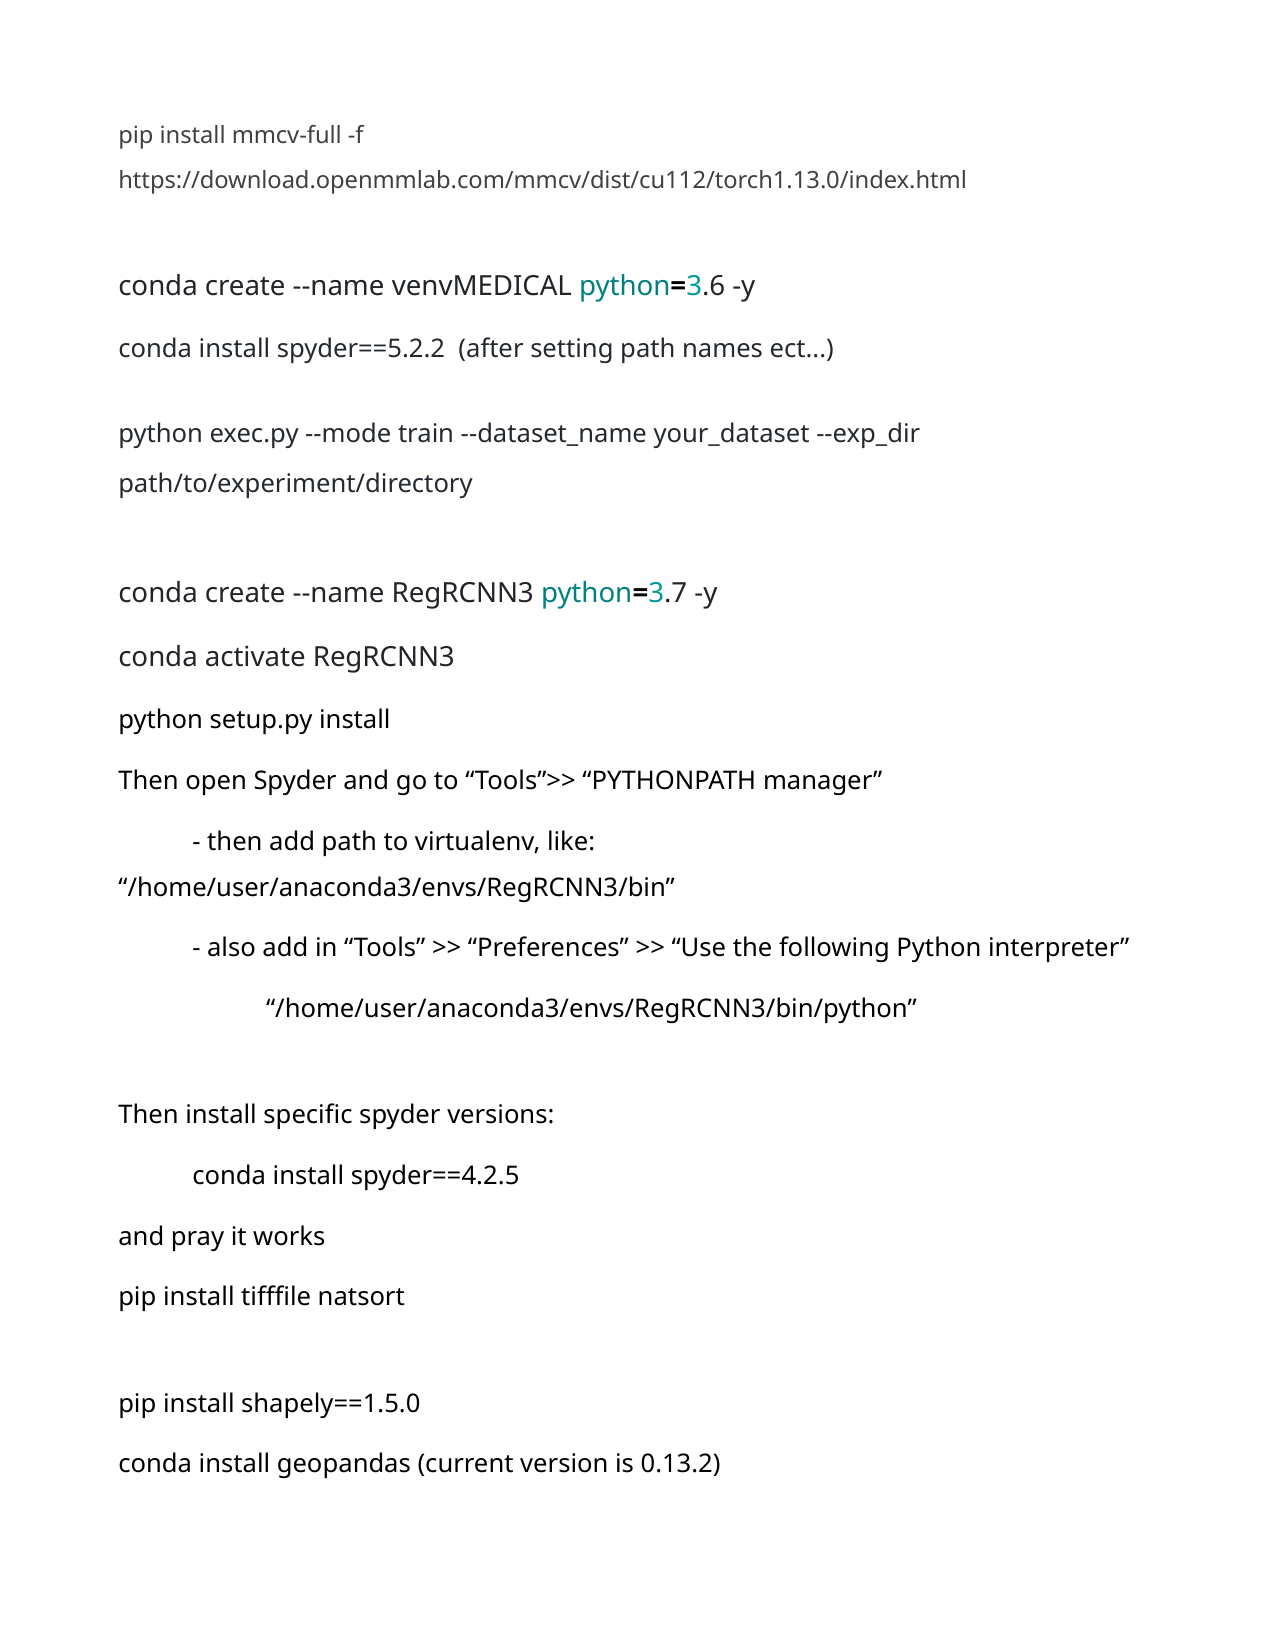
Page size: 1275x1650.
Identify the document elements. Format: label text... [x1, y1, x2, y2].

text python setup.py install [118, 701, 1157, 736]
text python exec.py --mode train --dataset_name your_dataset --exp_dir path/to/experiment/directory [118, 414, 1157, 500]
text conda create --name venvMEDICAL python=3.6 -y [118, 266, 1157, 303]
text pip install tifffile natsort [118, 1278, 1157, 1313]
text conda activate RegRCNN3 [118, 637, 1157, 675]
text conda install geopandas (current version is 0.13.2) [118, 1445, 1157, 1480]
text - also add in “Tools” >> “Preferences” >> “Use the following Python interpreter” [118, 929, 1157, 964]
text conda install spyder==5.2.2 (after setting path names ect...) [118, 330, 1157, 365]
text conda create --name RegRCNN3 python=3.7 -y [118, 573, 1157, 611]
text pip install mmcv-full -f https://download.openmmlab.com/mmcv/dist/cu112/torch1.13.0/index.html [118, 118, 1157, 195]
text Then open Spyder and go to “Tools”>> “PYTHONPATH manager” [118, 762, 1157, 797]
text and pray it works [118, 1218, 1157, 1252]
text conda install spyder==4.2.5 [118, 1157, 1157, 1192]
text pip install shapely==1.5.0 [118, 1384, 1157, 1419]
text Then install specific spyder versions: [118, 1096, 1157, 1131]
text “/home/user/anaconda3/envs/RegRCNN3/bin/python” [118, 990, 1157, 1025]
text - then add path to virtualenv, like: “/home/user/anaconda3/envs/RegRCNN3/bin” [118, 823, 1157, 904]
